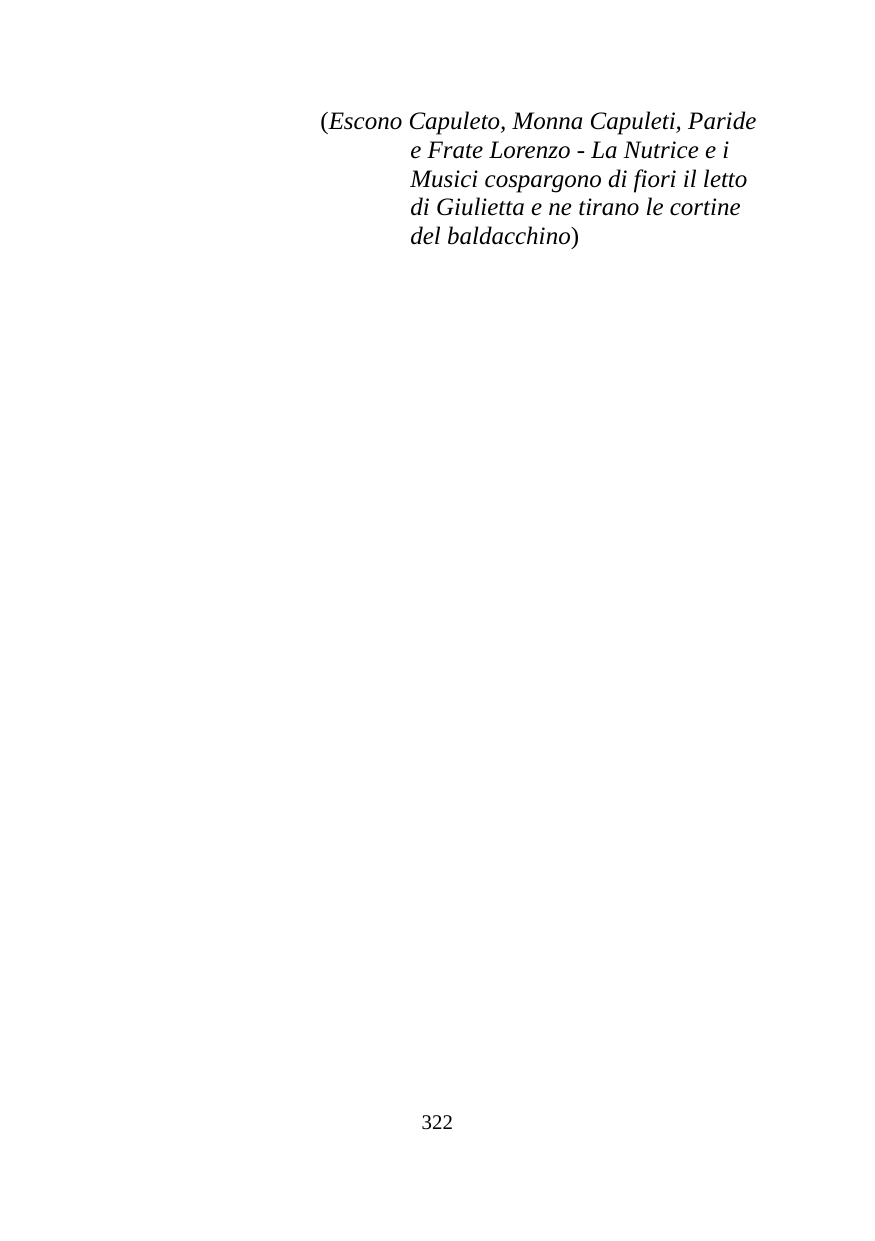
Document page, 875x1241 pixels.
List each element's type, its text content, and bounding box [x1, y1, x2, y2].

table_cell [106, 106, 313, 279]
table_cell (Escono Capuleto, Monna Capuleti, Paride e Frate Lorenzo - La Nutrice e i Musici cospargono di fiori il letto di Giulietta e ne tirano le cortine del baldacchino) [313, 106, 768, 279]
